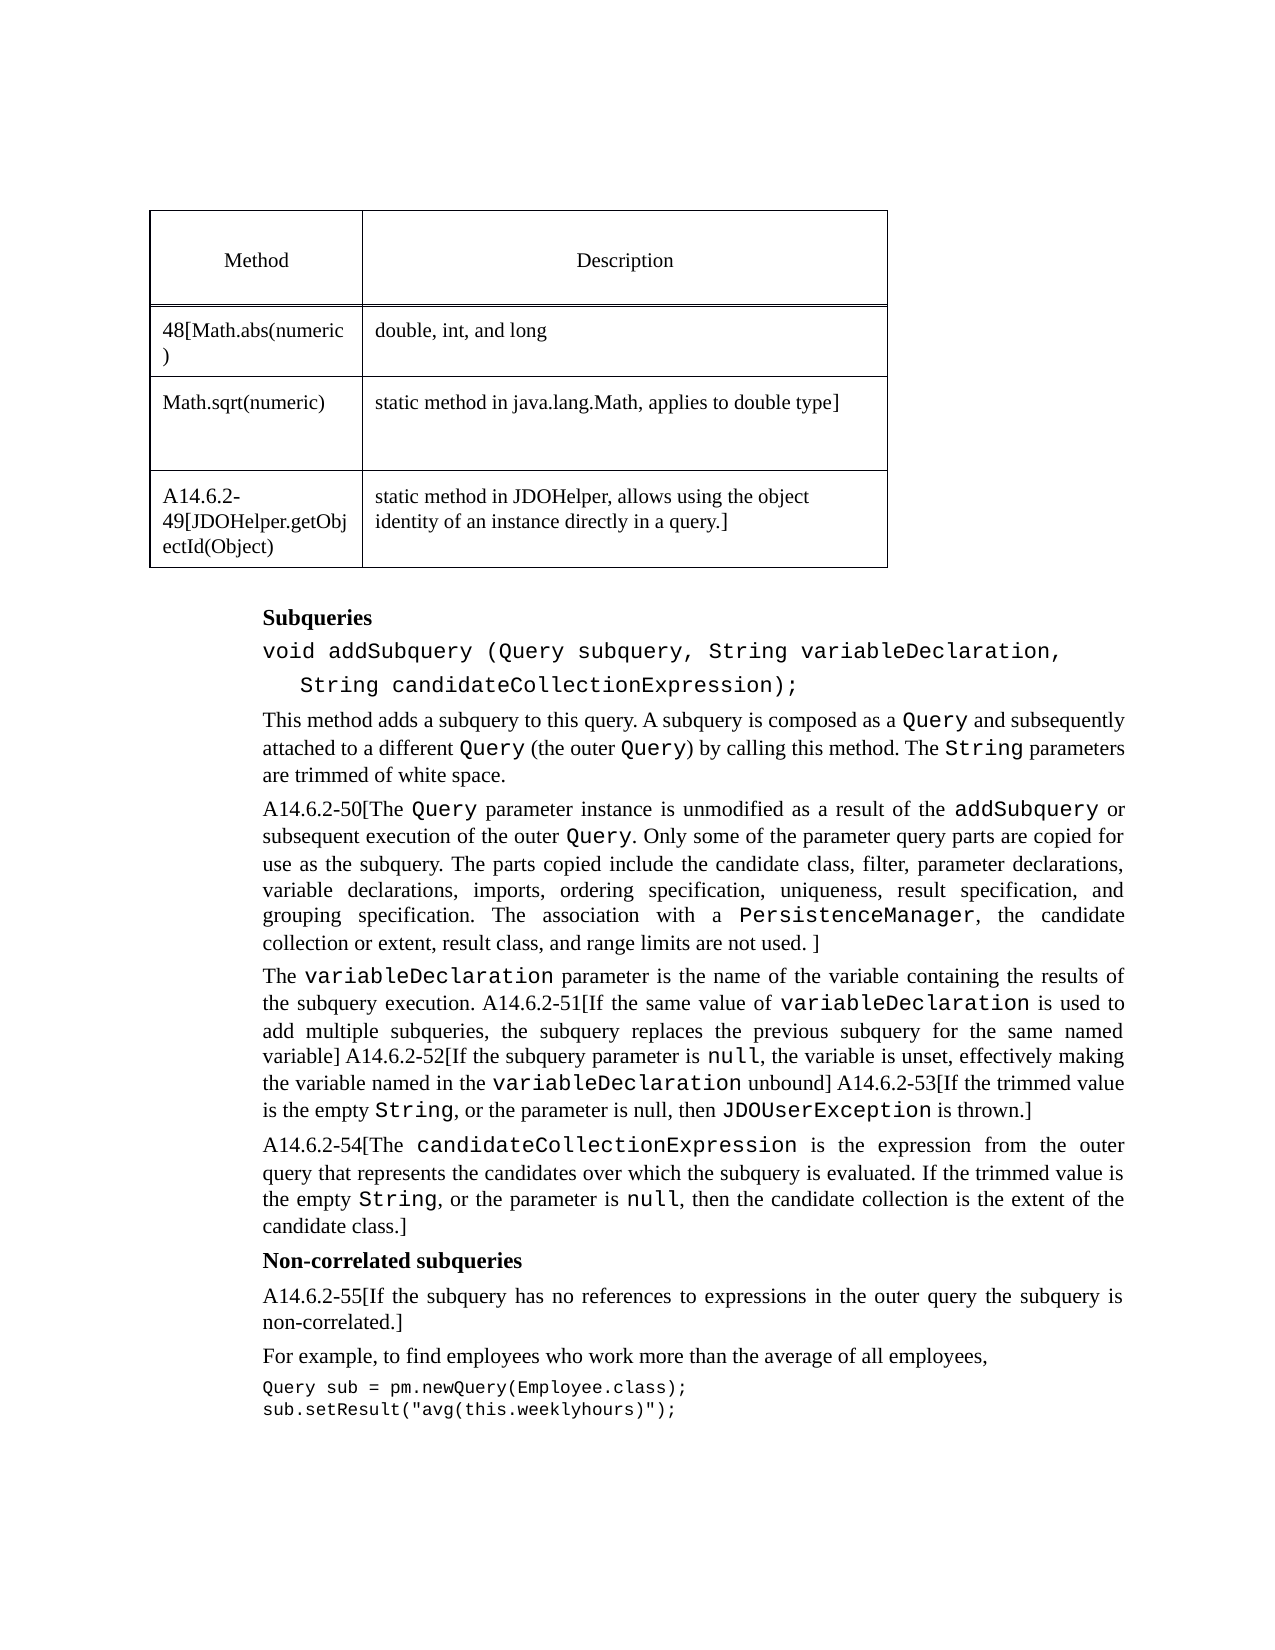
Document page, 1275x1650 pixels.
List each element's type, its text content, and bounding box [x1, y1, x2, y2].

text The variableDeclaration parameter is the name of the variable containing the results of the subquery execution. A14.6.2-51[If the same value of variableDeclaration is used to add multiple subqueries, the subquery replaces the previous subquery for the same named variable] A14.6.2-52[If the subquery parameter is null, the variable is unset, effectively making the variable named in the variableDeclaration unbound] A14.6.2-53[If the trimmed value is the empty String, or the parameter is null, then JDOUserException is thrown.] [262, 963, 1125, 1124]
table_cell 48[Math.abs(numeric) [151, 307, 362, 376]
table_header Method [151, 211, 362, 304]
text For example, to find employees who work more than the average of all employees, [262, 1343, 1125, 1369]
text A14.6.2-55[If the subquery has no references to expressions in the outer query the subquery is non-correlated.] [262, 1282, 1125, 1334]
table_header Description [363, 211, 887, 304]
text sub.setResult("avg(this.weeklyhours)"); [262, 1399, 1125, 1421]
table_cell double, int, and long [363, 307, 887, 376]
table_cell static method in JDOHelper, allows using the object identity of an instance directly in a query.] [363, 471, 887, 567]
subtitle Non-correlated subqueries [150, 1247, 1125, 1274]
table_cell static method in java.lang.Math, applies to double type] [363, 377, 887, 469]
text void addSubquery (Query subquery, String variableDeclaration, [262, 639, 1125, 665]
text A14.6.2-54[The candidateCollectionExpression is the expression from the outer query that represents the candidates over which the subquery is evaluated. If the trimmed value is the empty String, or the parameter is null, then the candidate collection is the extent of the candidate class.] [262, 1132, 1125, 1238]
table_cell Math.sqrt(numeric) [151, 377, 362, 469]
text A14.6.2-50[The Query parameter instance is unmodified as a result of the addSubquery or subsequent execution of the outer Query. Only some of the parameter query parts are copied for use as the subquery. The parts copied include the candidate class, filter, parameter declarations, variable declarations, imports, ordering specification, uniqueness, result specification, and grouping specification. The association with a PersistenceManager, the candidate collection or extent, result class, and range limits are not used. ] [262, 796, 1125, 955]
text This method adds a subquery to this query. A subquery is composed as a Query and subsequently attached to a different Query (the outer Query) by calling this method. The String parameters are trimmed of white space. [262, 707, 1125, 787]
text Query sub = pm.newQuery(Employee.class); [262, 1377, 1125, 1399]
text String candidateCollectionExpression); [262, 673, 1125, 699]
subtitle Subqueries [150, 603, 1125, 630]
table_cell A14.6.2-49[JDOHelper.getObjectId(Object) [151, 471, 362, 567]
